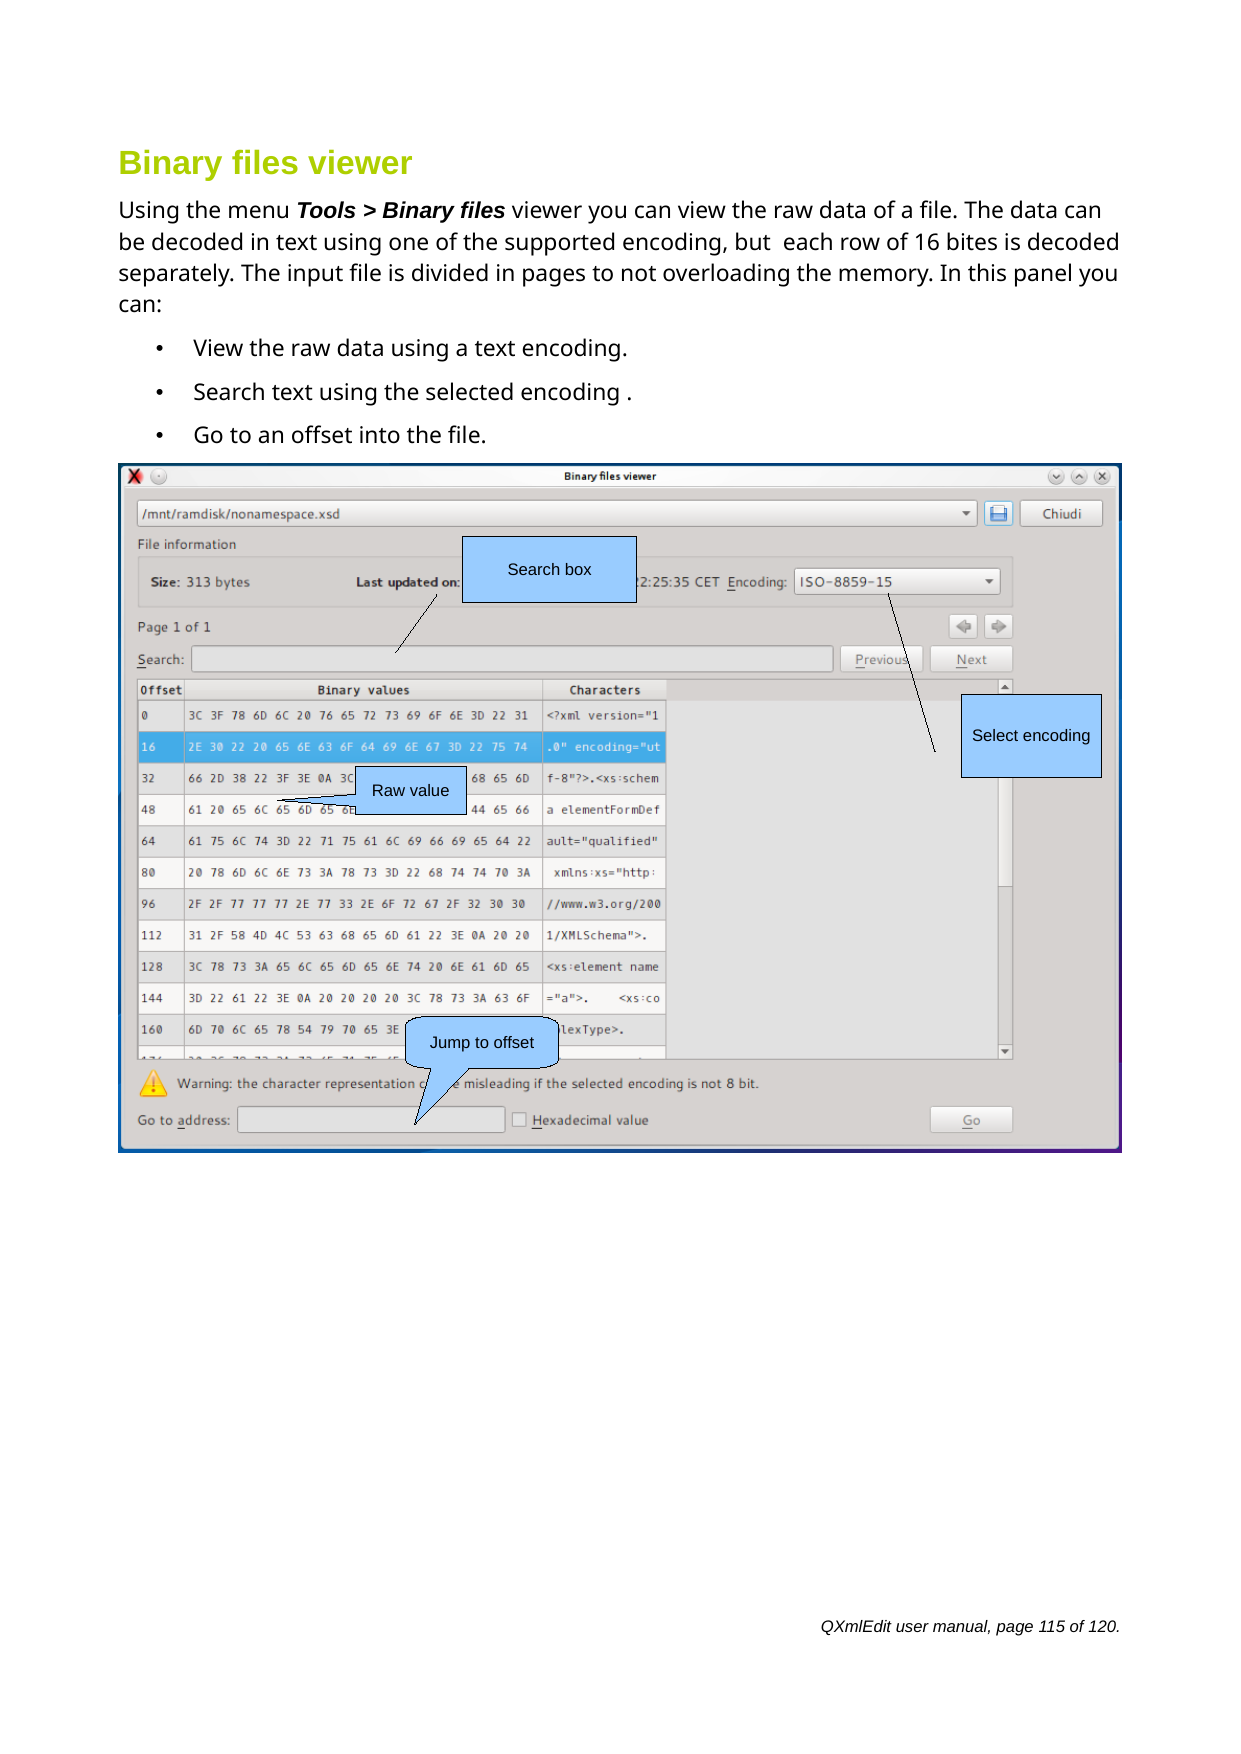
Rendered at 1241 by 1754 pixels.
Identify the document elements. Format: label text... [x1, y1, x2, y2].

list View the raw data using a text encoding. [156, 332, 1122, 363]
text Using the menu Tools > Binary files viewer you can view the raw data of a file. The data can be decoded in text using one of the supported encoding, but each row of 16 bites is decoded separately. The input file is divided in pages to not overloading the memory. In this panel you can: [118, 194, 1122, 319]
list Go to an offset into the file. [156, 419, 1122, 451]
picture [118, 463, 1122, 1153]
subtitle Binary files viewer [118, 143, 1122, 182]
list Search text using the selected encoding . [156, 376, 1122, 407]
